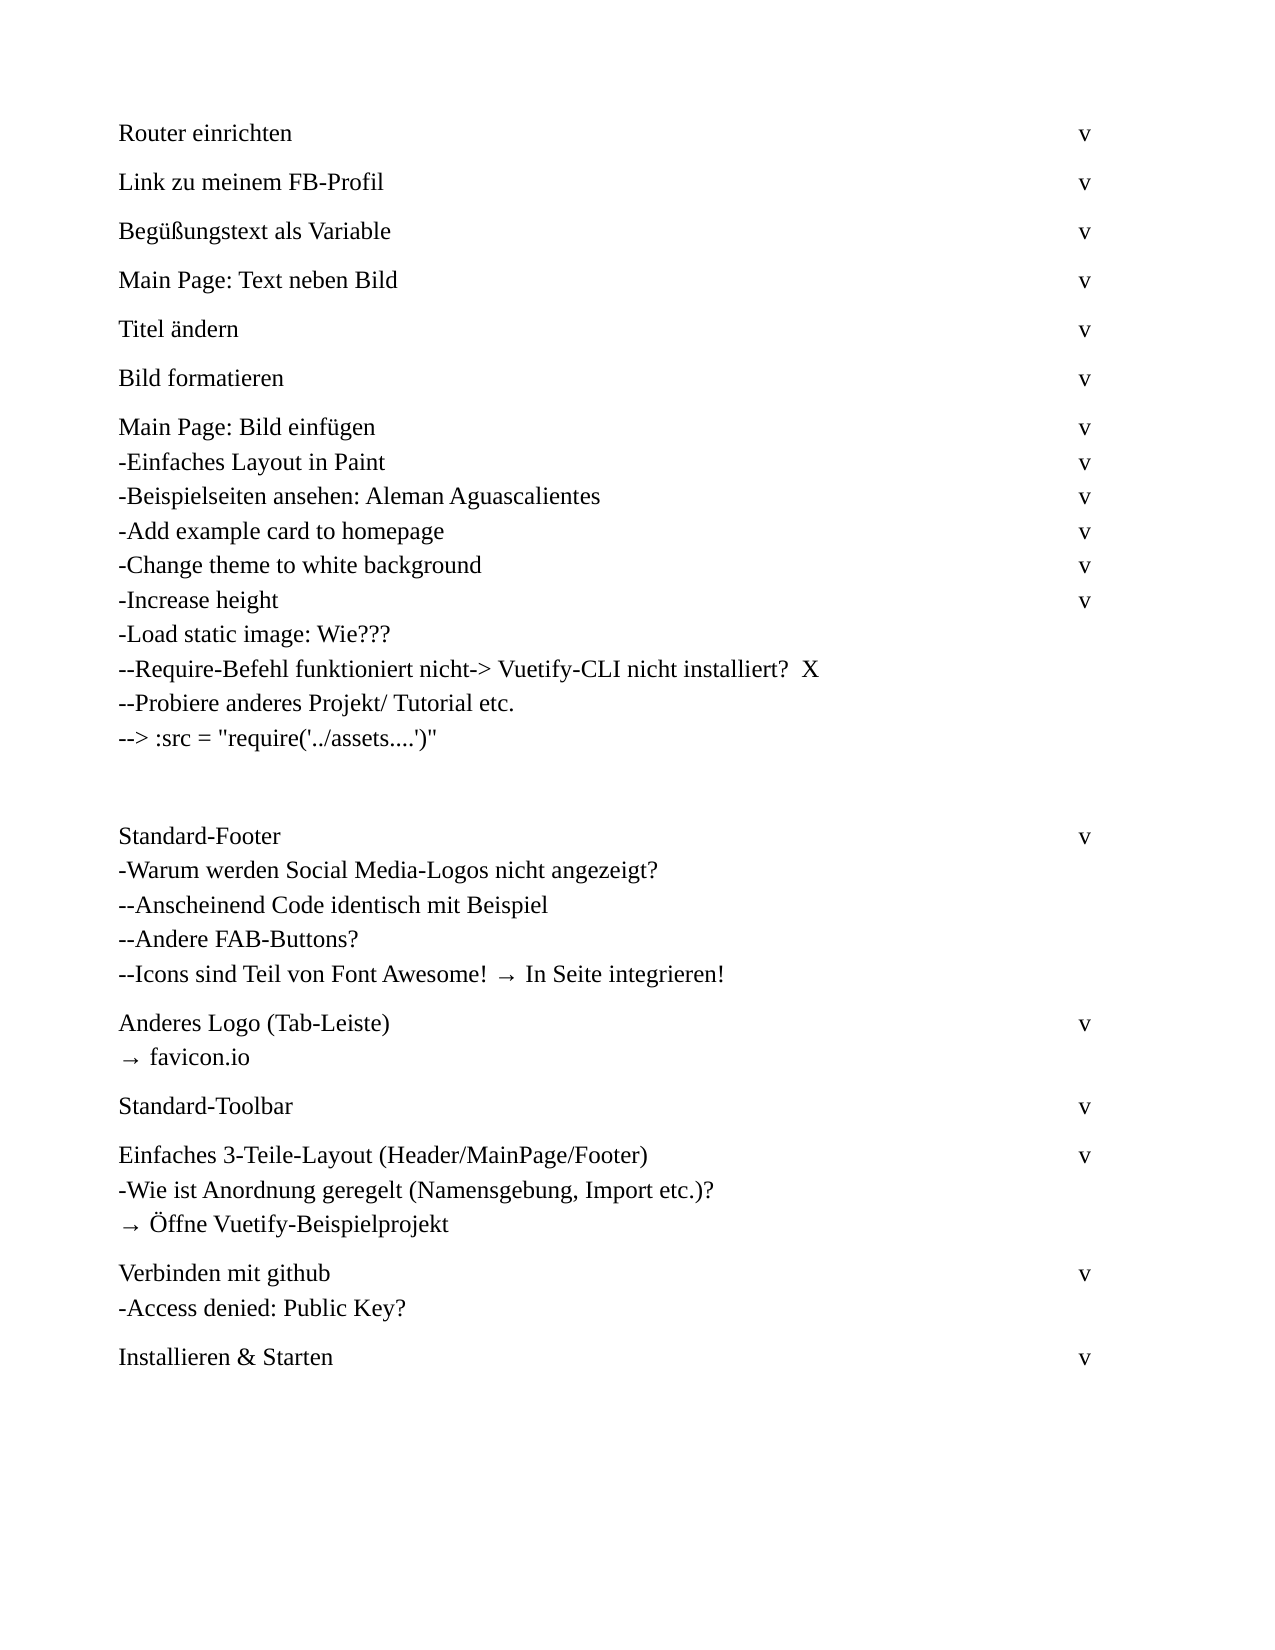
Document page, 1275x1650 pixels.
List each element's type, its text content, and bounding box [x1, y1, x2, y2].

text Main Page: Bild einfügen v -Einfaches Layout in Paint v -Beispielseiten ansehen: Aleman Aguascalientes v -Add example card to homepage v -Change theme to white background v -Increase height v -Load static image: Wie??? --Require-Befehl funktioniert nicht-> Vuetify-CLI nicht installiert? X --Probiere anderes Projekt/ Tutorial etc. --> :src = "require('../assets....')" [118, 412, 1157, 752]
text Anderes Logo (Tab-Leiste) v → favicon.io [118, 1008, 1157, 1071]
text Router einrichten v [118, 118, 1157, 147]
text Einfaches 3-Teile-Layout (Header/MainPage/Footer) v -Wie ist Anordnung geregelt (Namensgebung, Import etc.)? → Öffne Vuetify-Beispielprojekt [118, 1141, 1157, 1238]
text Titel ändern v [118, 314, 1157, 343]
text Installieren & Starten v [118, 1342, 1157, 1371]
text Link zu meinem FB-Profil v [118, 167, 1157, 196]
text Standard-Footer v -Warum werden Social Media-Logos nicht angezeigt? --Anscheinend Code identisch mit Beispiel --Andere FAB-Buttons? --Icons sind Teil von Font Awesome! → In Seite integrieren! [118, 821, 1157, 988]
text Begüßungstext als Variable v [118, 216, 1157, 245]
text Standard-Toolbar v [118, 1091, 1157, 1120]
text Main Page: Text neben Bild v [118, 265, 1157, 294]
text Verbinden mit github v -Access denied: Public Key? [118, 1258, 1157, 1322]
text Bild formatieren v [118, 363, 1157, 392]
